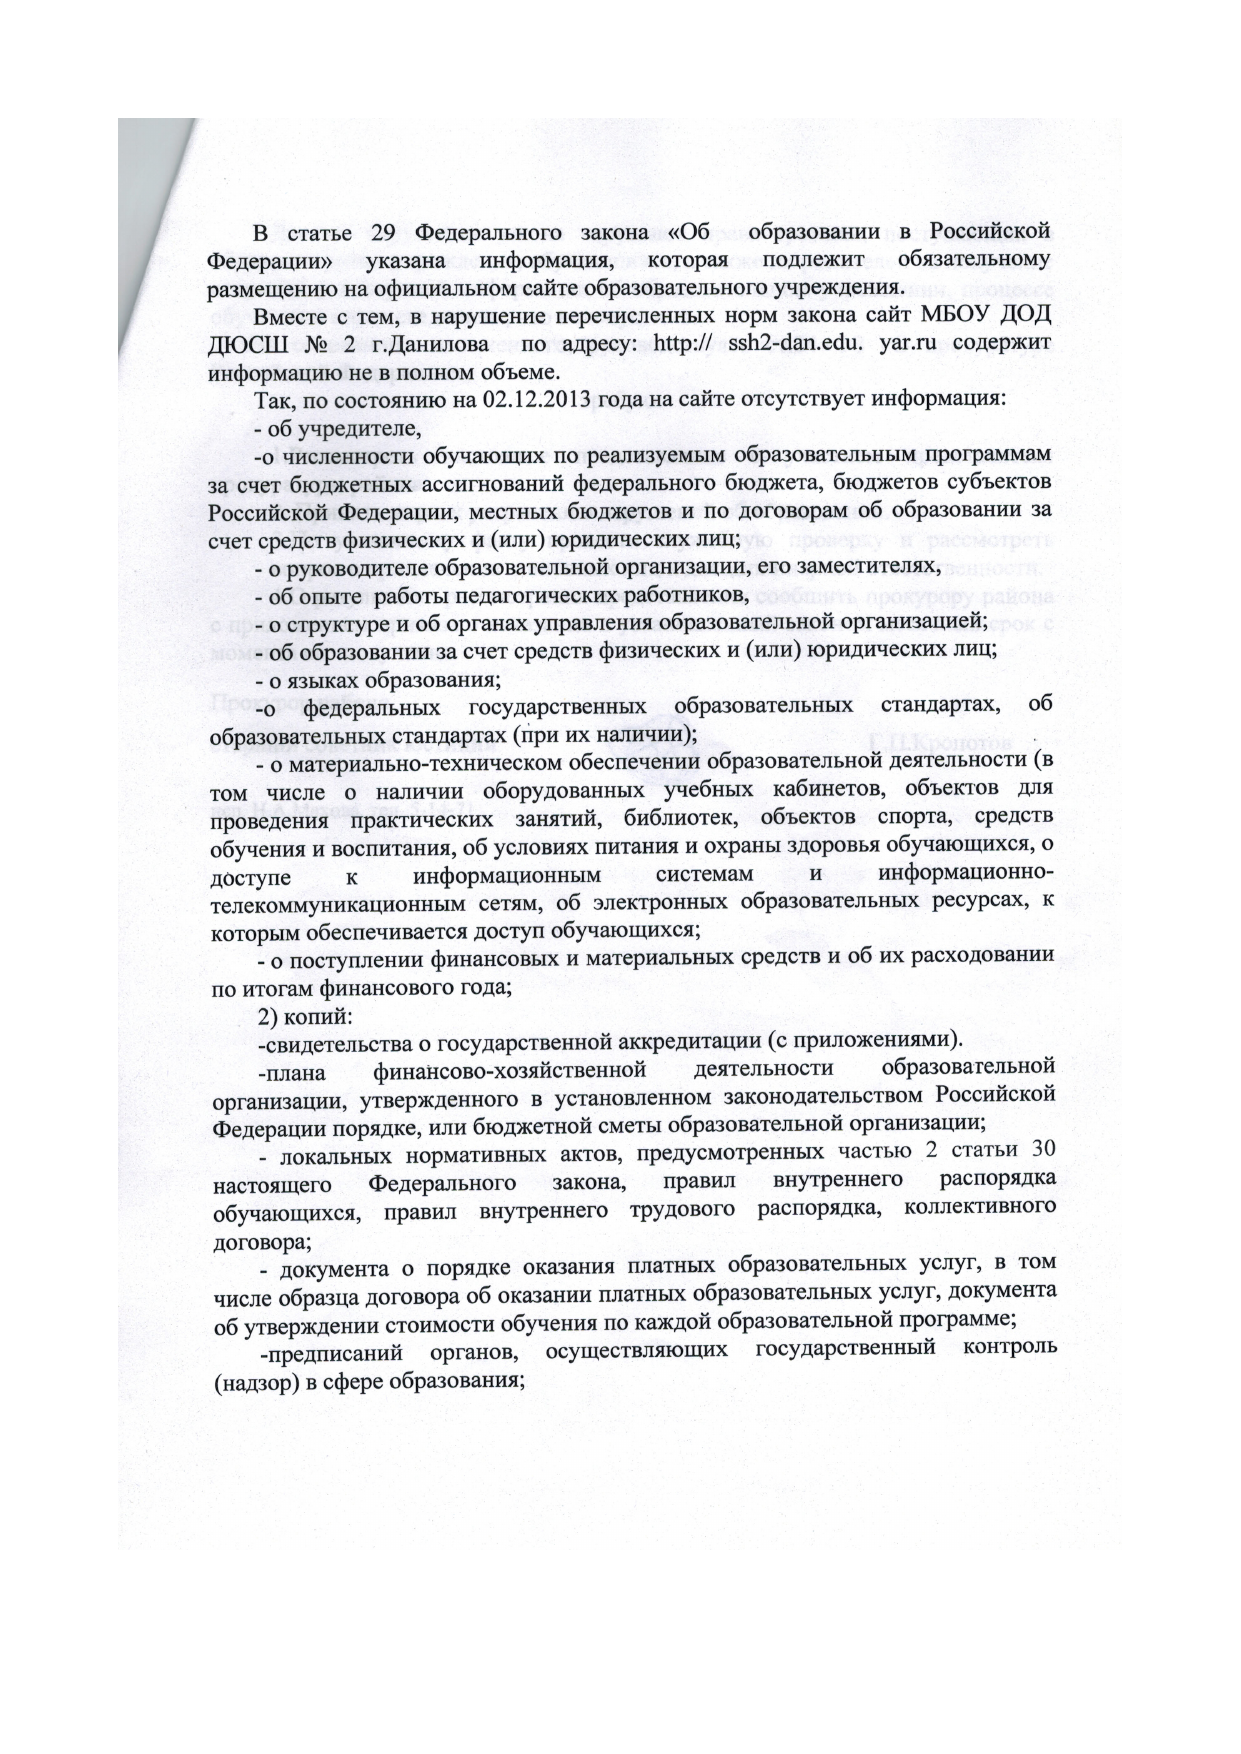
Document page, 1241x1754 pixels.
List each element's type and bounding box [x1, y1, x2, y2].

picture [118, 118, 1122, 1550]
